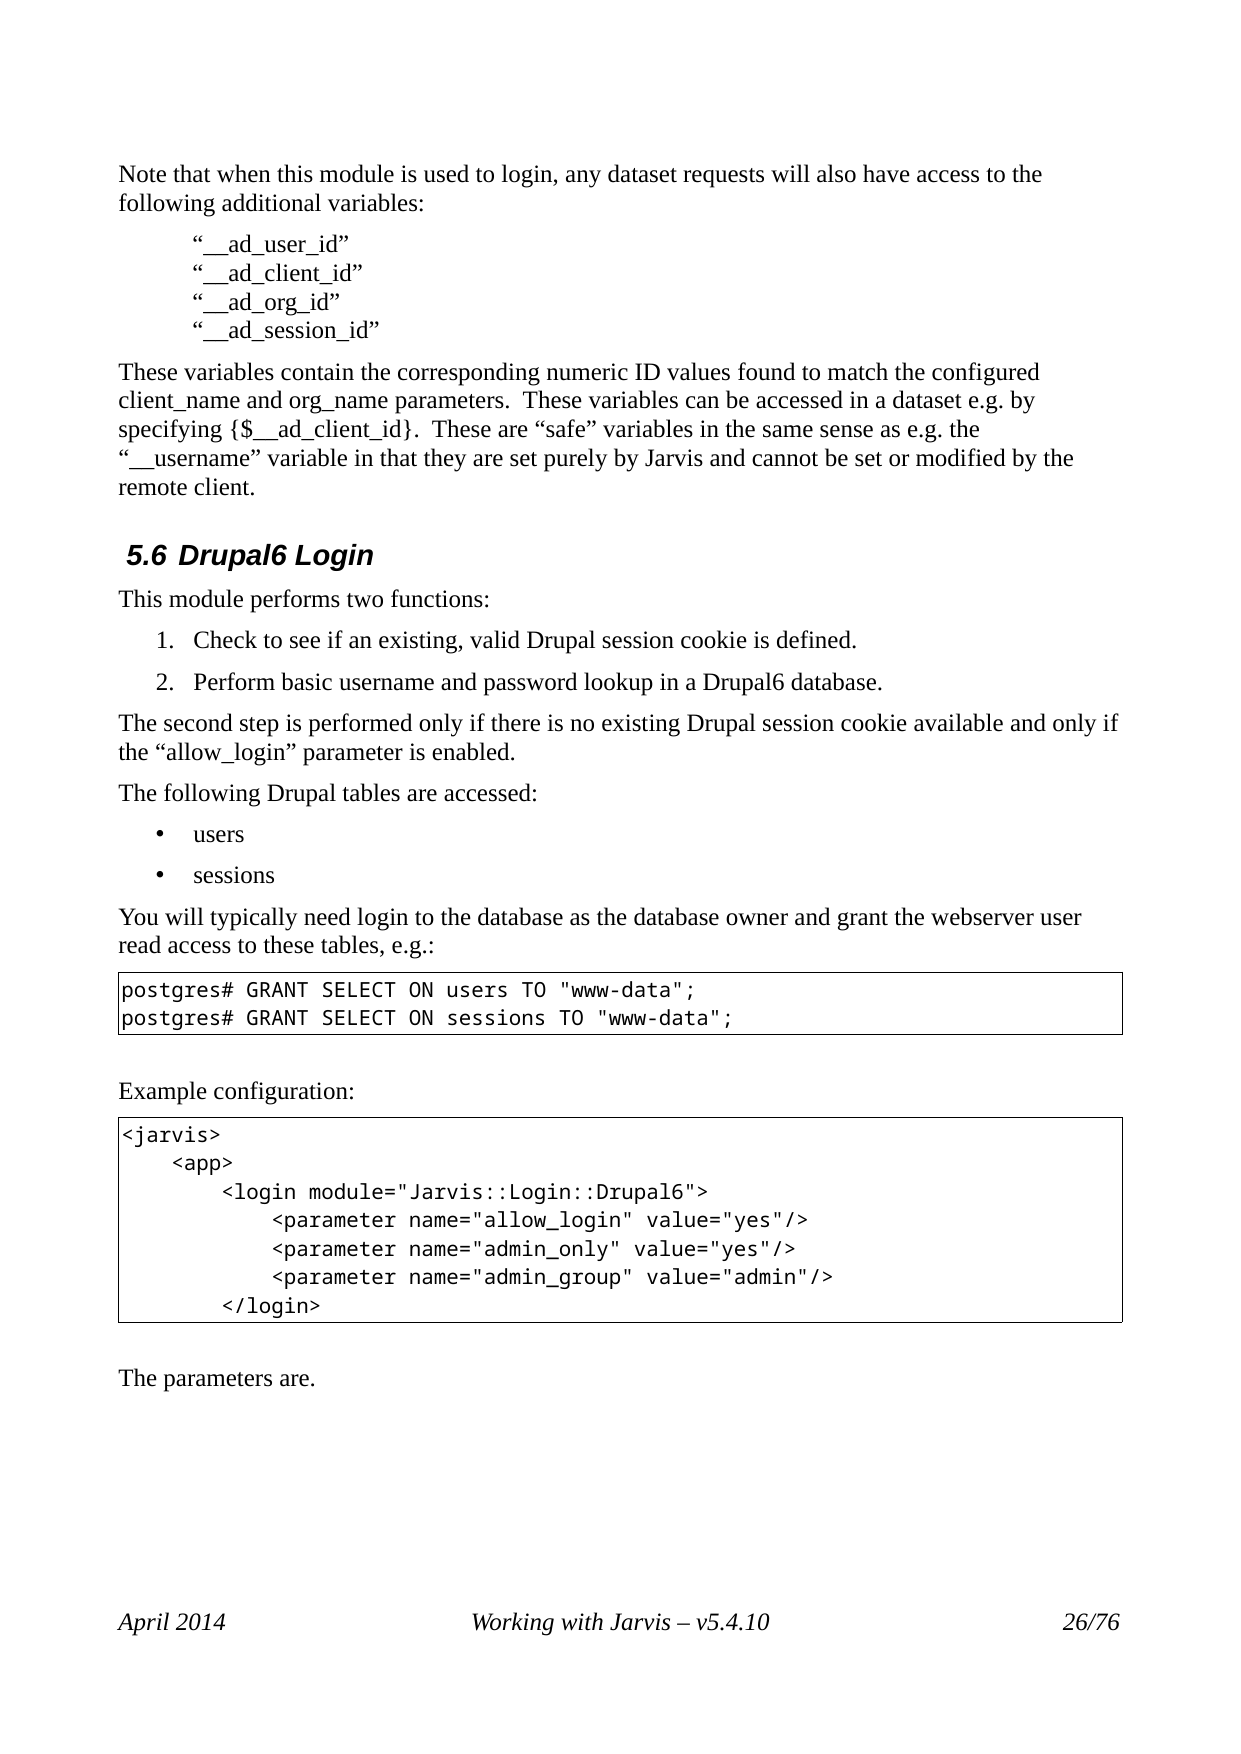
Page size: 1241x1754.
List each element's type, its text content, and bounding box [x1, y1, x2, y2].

text Example configuration: [118, 1076, 1122, 1104]
text These variables contain the corresponding numeric ID values found to match the configured client_name and org_name parameters. These variables can be accessed in a dataset e.g. by specifying {$__ad_client_id}. These are “safe” variables in the same sense as e.g. the “__username” variable in that they are set purely by Jarvis and cannot be set or modified by the remote client. [118, 357, 1122, 501]
text <parameter name="admin_only" value="yes"/> [119, 1231, 1122, 1259]
text The second step is performed only if there is no existing Drupal session cookie available and only if the “allow_login” parameter is enabled. [118, 708, 1122, 765]
text This module performs two functions: [118, 584, 1122, 613]
text <parameter name="allow_login" value="yes"/> [119, 1202, 1122, 1231]
text <login module="Jarvis::Login::Drupal6"> [119, 1174, 1122, 1202]
text Note that when this module is used to login, any dataset requests will also have access to the following additional variables: [118, 159, 1122, 217]
text postgres# GRANT SELECT ON sessions TO "www-data"; [119, 1000, 1122, 1034]
text <app> [119, 1146, 1122, 1174]
list Check to see if an existing, valid Drupal session cookie is defined. [156, 625, 1122, 654]
subtitle Drupal6 Login [118, 538, 1122, 572]
text You will typically need login to the database as the database owner and grant the webserver user read access to these tables, e.g.: [118, 902, 1122, 959]
text postgres# GRANT SELECT ON users TO "www-data"; [119, 973, 1122, 1000]
text The following Drupal tables are accessed: [118, 778, 1122, 807]
list users [156, 819, 1122, 848]
list sessions [156, 860, 1122, 889]
text <parameter name="admin_group" value="admin"/> [119, 1259, 1122, 1288]
text <jarvis> [119, 1118, 1122, 1146]
text “__ad_user_id” “__ad_client_id” “__ad_org_id” [118, 229, 1122, 316]
text The parameters are. [118, 1363, 1122, 1392]
text </login> [119, 1288, 1122, 1322]
list Perform basic username and password lookup in a Drupal6 database. [156, 667, 1122, 695]
text “__ad_session_id” [118, 316, 1122, 344]
